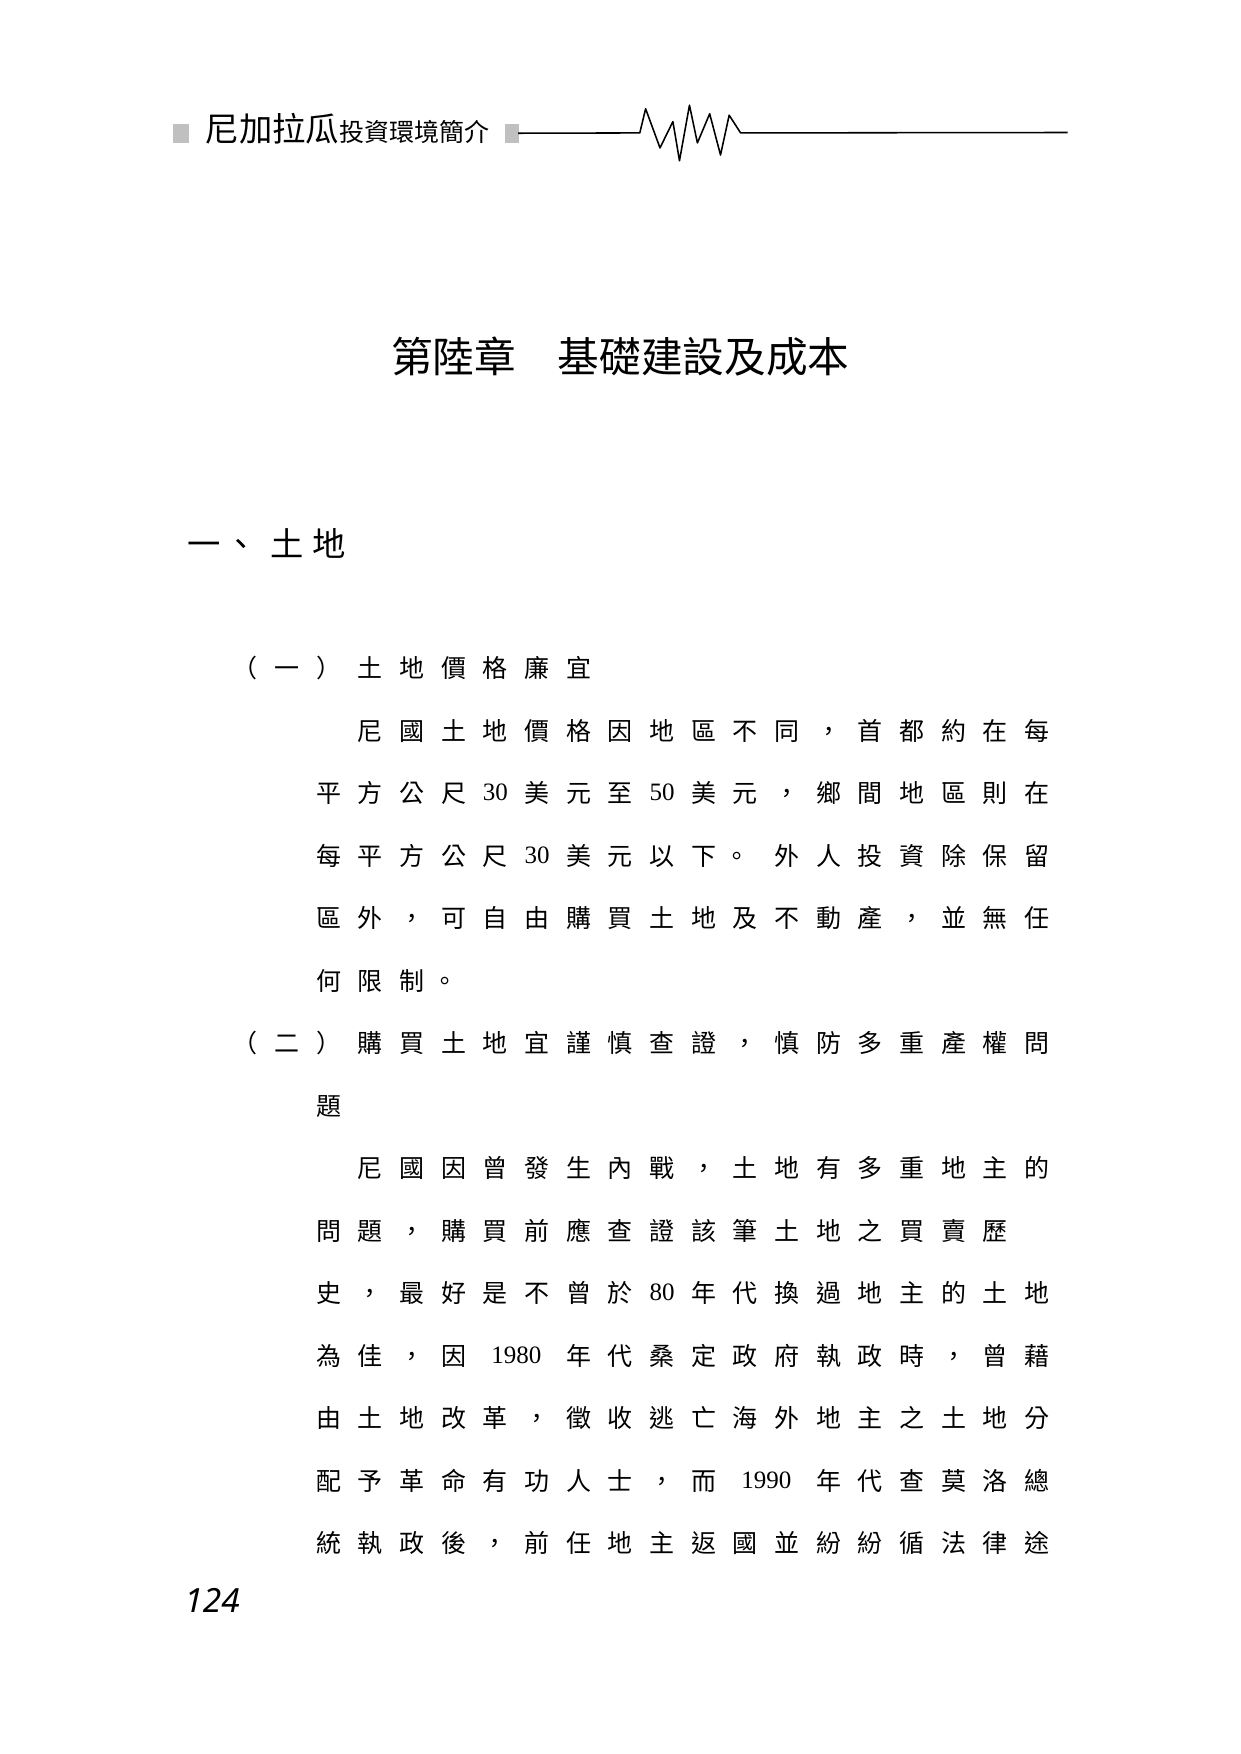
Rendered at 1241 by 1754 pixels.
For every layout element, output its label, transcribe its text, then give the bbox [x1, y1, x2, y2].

text （二）購買土地宜謹慎查證，慎防多重產權問題 [207, 1000, 1058, 1125]
text 尼國因曾發生內戰，土地有多重地主的問題，購買前應查證該筆土地之買賣歷史，最好是不曾於80年代換過地主的土地為佳，因1980年代桑定政府執政時，曾藉由土地改革，徵收逃亡海外地主之土地分配予革命有功人士，而1990年代查莫洛總統執政後，前任地主返國並紛紛循法律途 [281, 1125, 1058, 1563]
text 一、土地 [183, 500, 1058, 563]
text 第陸章 基礎建設及成本 [183, 313, 1058, 375]
text （一）土地價格廉宜 [207, 625, 1058, 688]
text 尼國土地價格因地區不同，首都約在每平方公尺30美元至50美元，鄉間地區則在每平方公尺30美元以下。外人投資除保留區外，可自由購買土地及不動產，並無任何限制。 [281, 688, 1058, 1000]
